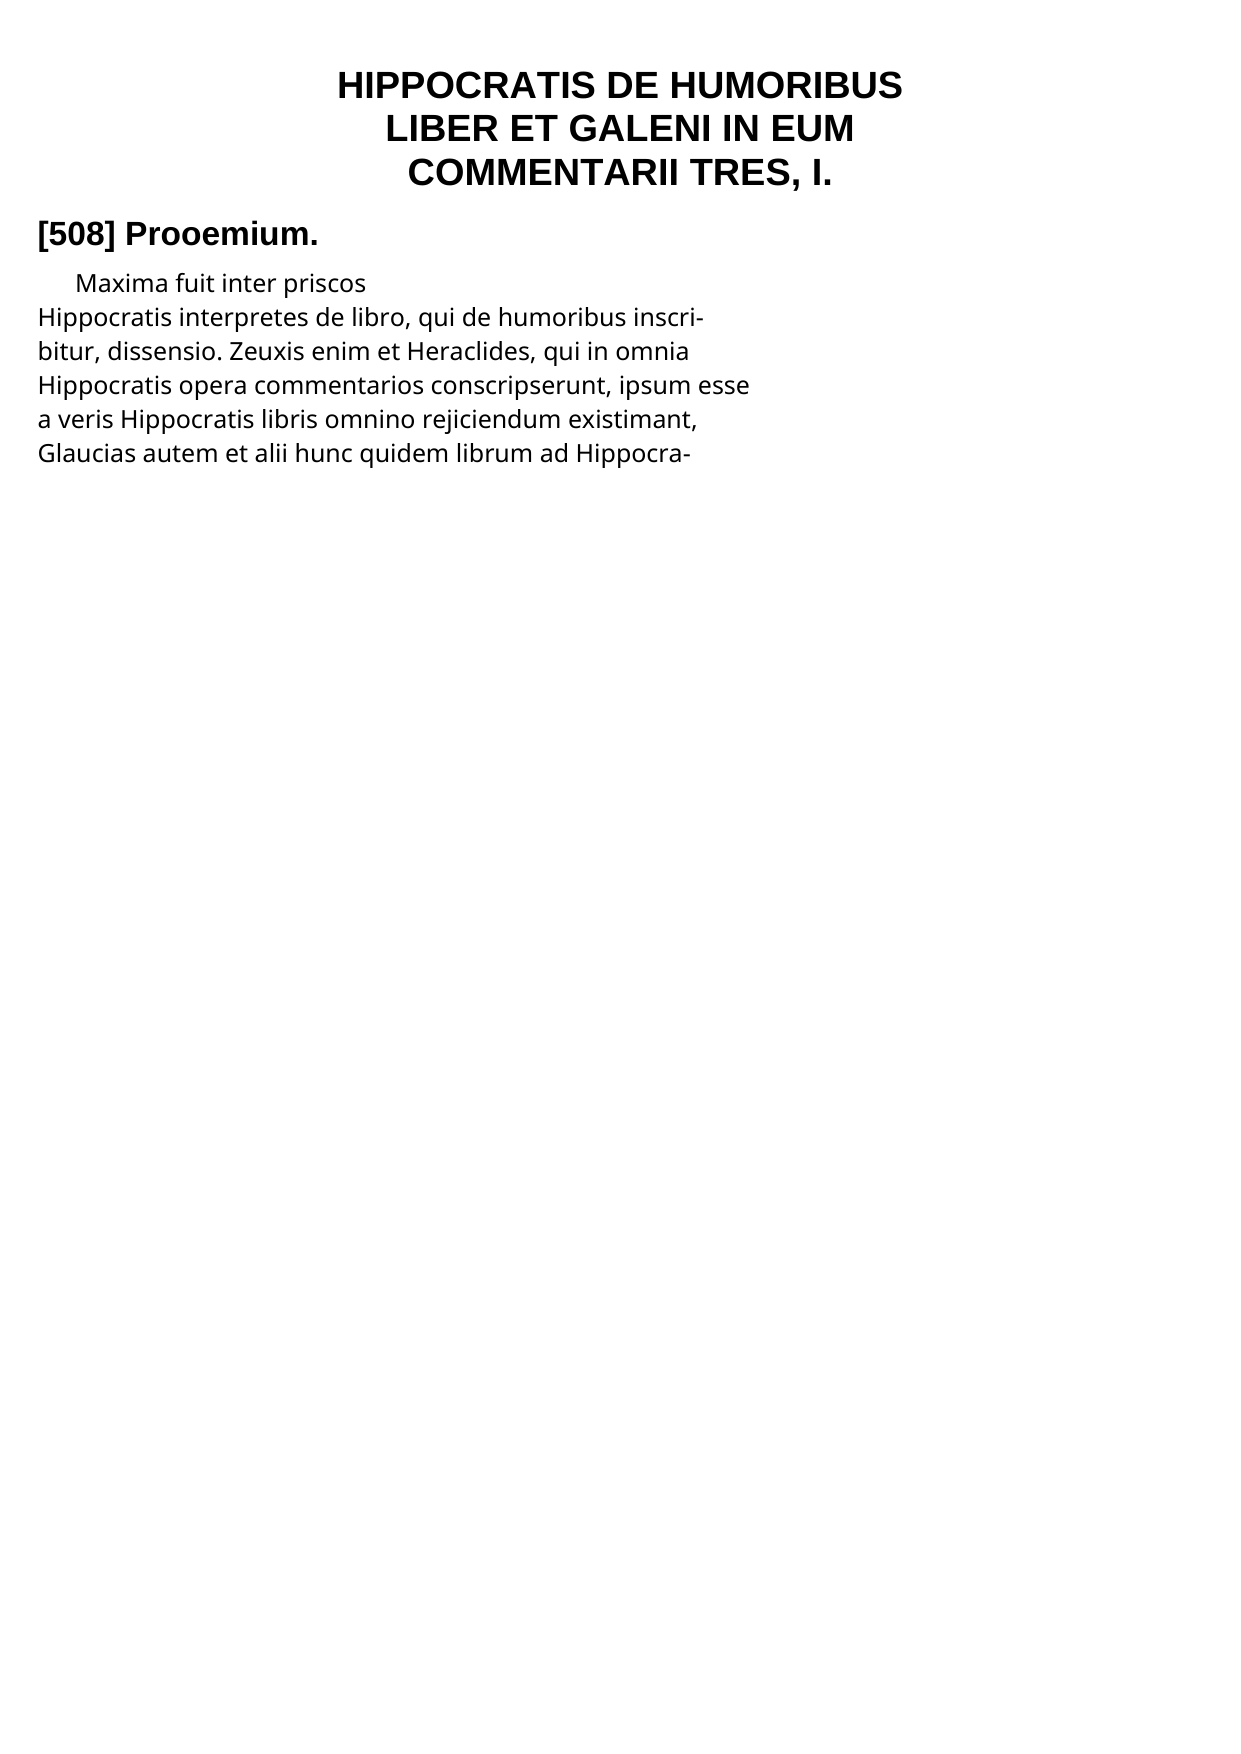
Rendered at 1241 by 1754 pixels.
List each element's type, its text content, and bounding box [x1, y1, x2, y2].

subtitle HIPPOCRATIS DE HUMORIBUS LIBER ET GALENI IN EUM COMMENTARII TRES, I. [37, 62, 1203, 193]
subtitle [508] Prooemium. [37, 214, 1203, 253]
text Maxima fuit inter priscos Hippocratis interpretes de libro, qui de humoribus inscri- bitur, dissensio. Zeuxis enim et Heraclides, qui in omnia Hippocratis opera commentarios conscripserunt, ipsum esse a veris Hippocratis libris omnino rejiciendum existimant, Glaucias autem et alii hunc quidem librum ad Hippocra- [37, 265, 1203, 470]
